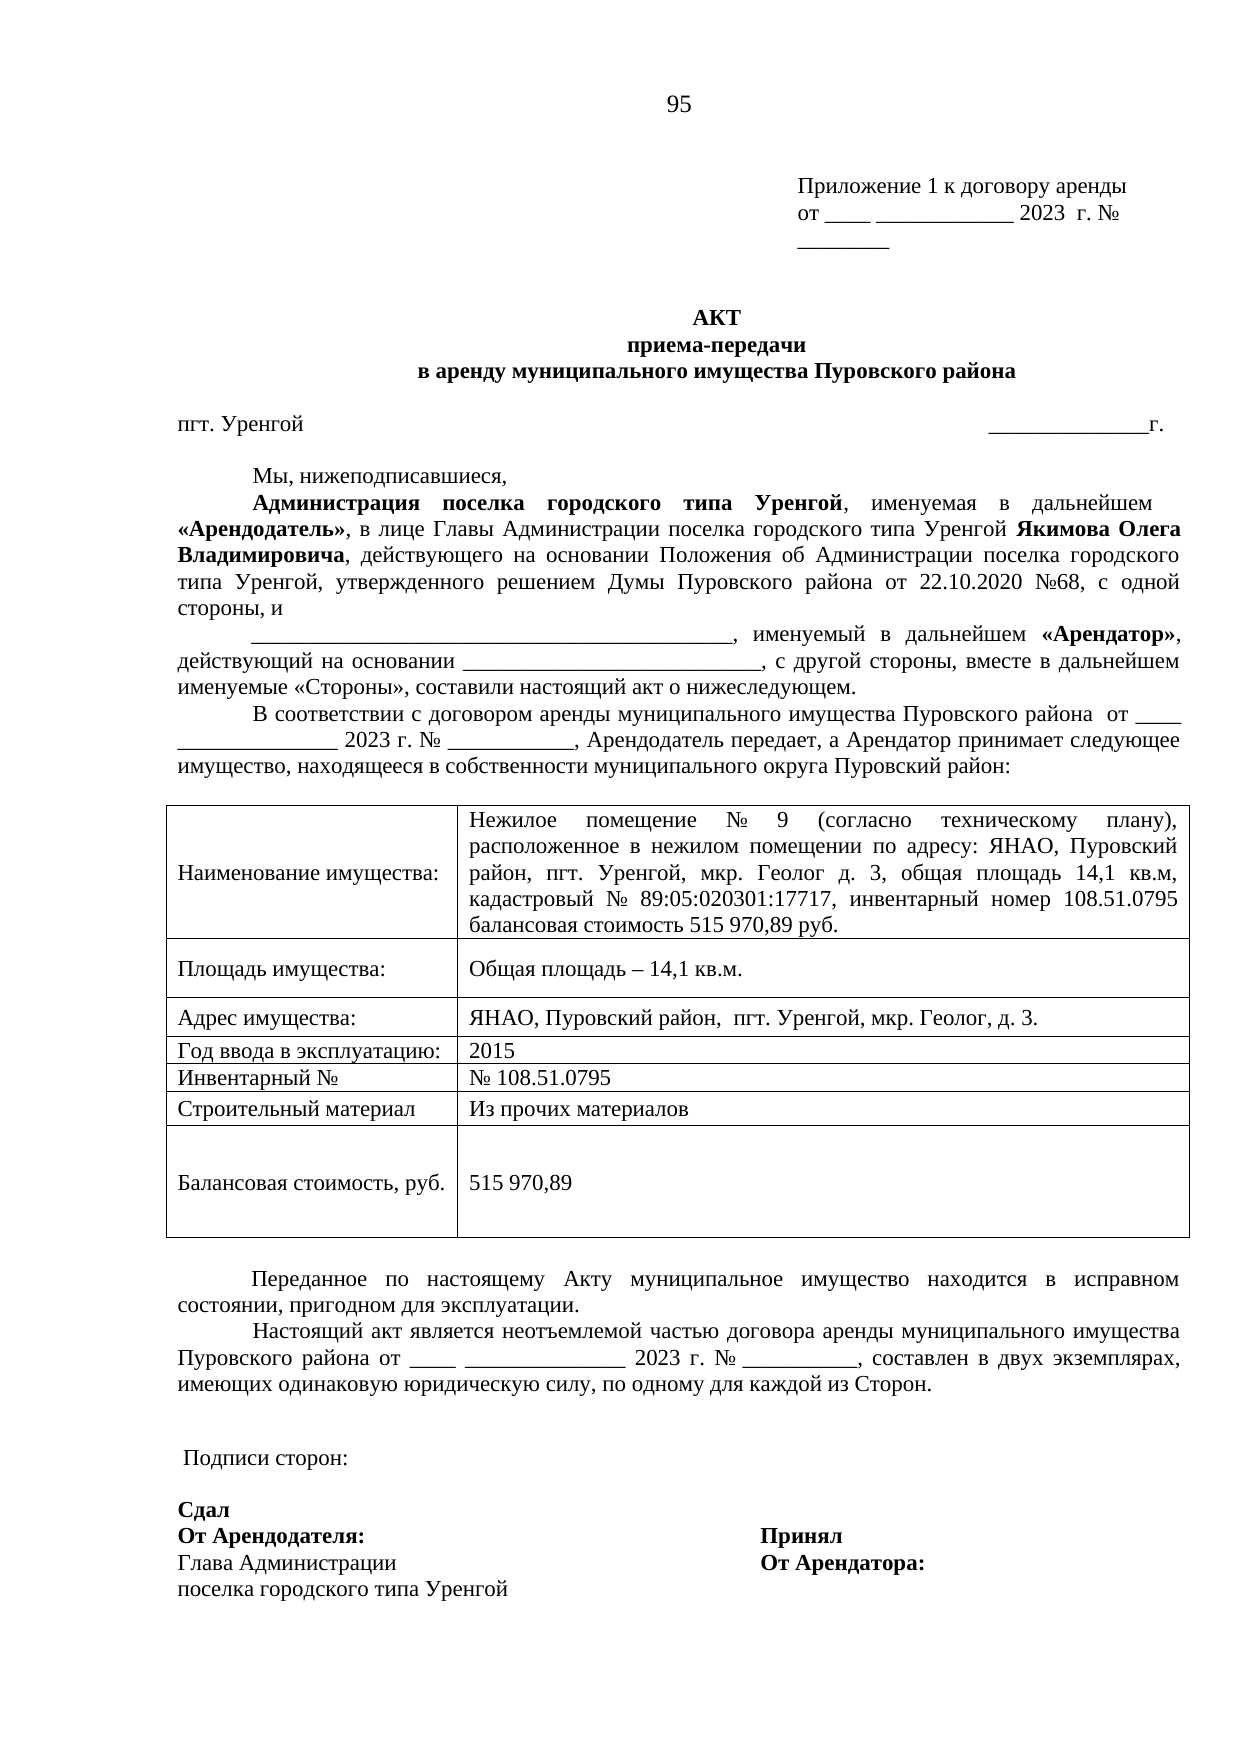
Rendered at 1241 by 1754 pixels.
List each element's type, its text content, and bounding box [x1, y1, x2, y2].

table_cell Инвентарный № [167, 1064, 457, 1091]
text Настоящий акт является неотъемлемой частью договора аренды муниципального имущества Пуровского района от ____ ______________ 2023 г. № __________, составлен в двух экземплярах, имеющих одинаковую юридическую силу, по одному для каждой из Сторон. [177, 1317, 1181, 1396]
table_header Сдал [166, 1496, 639, 1523]
text пгт. Уренгой ______________г. [177, 410, 1181, 436]
text Подписи сторон: [177, 1443, 1181, 1470]
text Мы, нижеподписавшиеся, [177, 462, 1181, 489]
text В соответствии с договором аренды муниципального имущества Пуровского района от ____ ______________ 2023 г. № ___________, Арендодатель передает, а Арендатор принимает следующее имущество, находящееся в собственности муниципального округа Пуровский район: [177, 699, 1181, 779]
table_header [749, 1496, 1192, 1523]
text в аренду муниципального имущества Пуровского района [177, 357, 1181, 383]
table_cell От Арендодателя: Глава Администрации поселка городского типа Уренгой [166, 1523, 639, 1602]
table_cell Адрес имущества: [167, 998, 457, 1036]
table_header Нежилое помещение № 9 (согласно техническому плану), расположенное в нежилом помещении по адресу: ЯНАО, Пуровский район, пгт. Уренгой, мкр. Геолог д. 3, общая площадь 14,1 кв.м, кадастровый № 89:05:020301:17717, инвентарный номер 108.51.0795 балансовая стоимость 515 970,89 руб. [458, 806, 1189, 938]
table_cell 2015 [458, 1037, 1189, 1063]
text Администрация поселка городского типа Уренгой, именуемая в дальнейшем «Арендодатель», в лице Главы Администрации поселка городского типа Уренгой Якимова Олега Владимировича, действующего на основании Положения об Администрации поселка городского типа Уренгой, утвержденного решением Думы Пуровского района от 22.10.2020 №68, с одной стороны, и [177, 489, 1181, 621]
text от ____ ____________ 2023 г. № ________ [797, 199, 1181, 252]
table_cell Балансовая стоимость, руб. [167, 1126, 457, 1237]
table_header Наименование имущества: [167, 806, 457, 938]
table_cell Год ввода в эксплуатацию: [167, 1037, 457, 1063]
text __________________________________________, именуемый в дальнейшем «Арендатор», действующий на основании __________________________, с другой стороны, вместе в дальнейшем именуемые «Стороны», составили настоящий акт о нижеследующем. [177, 621, 1181, 699]
table_cell № 108.51.0795 [458, 1064, 1189, 1091]
subtitle АКТ [177, 304, 1181, 331]
table_cell 515 970,89 [458, 1126, 1189, 1237]
text Приложение 1 к договору аренды [797, 172, 1181, 199]
text Переданное по настоящему Акту муниципальное имущество находится в исправном состоянии, пригодном для эксплуатации. [177, 1264, 1181, 1317]
table_cell ЯНАО, Пуровский район, пгт. Уренгой, мкр. Геолог, д. 3. [458, 998, 1189, 1036]
text приема-передачи [177, 331, 1181, 357]
table_header [639, 1496, 749, 1523]
table_cell Из прочих материалов [458, 1092, 1189, 1125]
table_cell Строительный материал [167, 1092, 457, 1125]
table_cell Принял От Арендатора: [749, 1523, 1192, 1602]
table_cell Площадь имущества: [167, 939, 457, 997]
table_cell Общая площадь – 14,1 кв.м. [458, 939, 1189, 997]
table_cell [639, 1523, 749, 1602]
